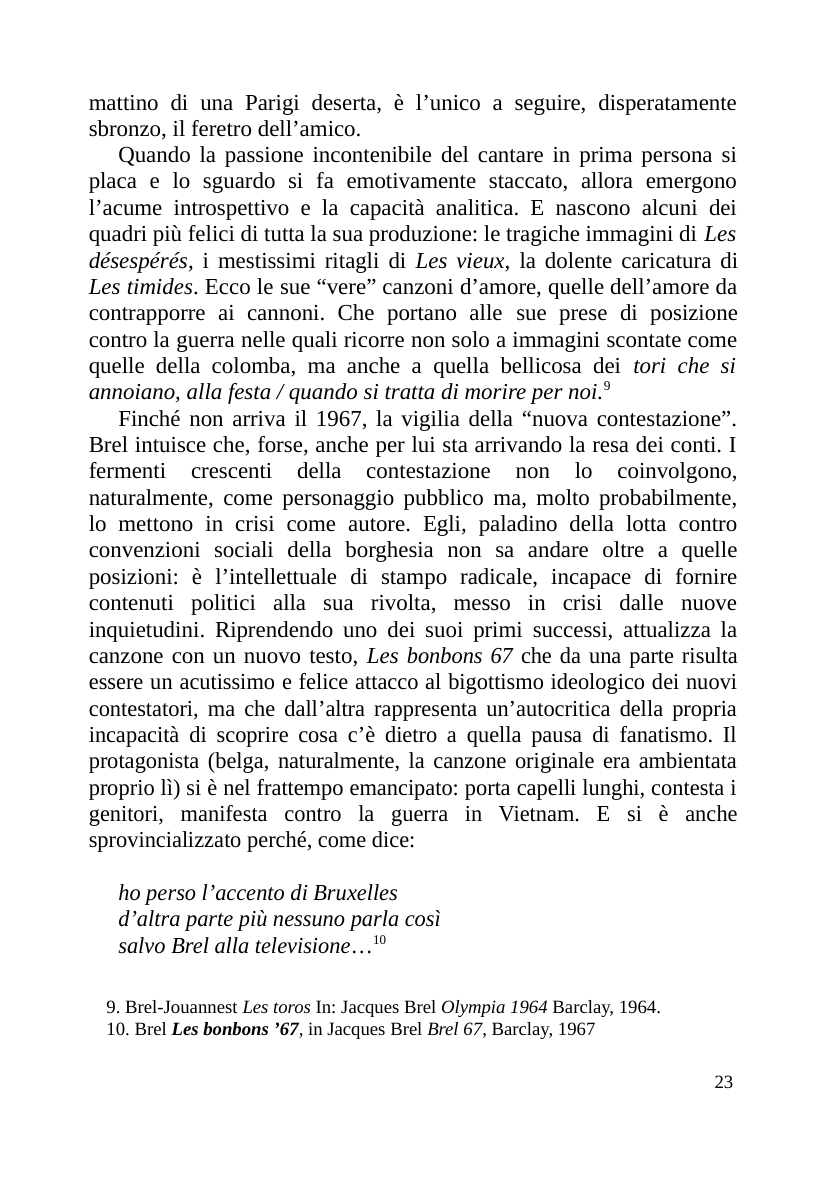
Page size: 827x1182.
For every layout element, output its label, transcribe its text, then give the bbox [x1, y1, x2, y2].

text Brel-Jouannest Les toros In: Jacques Brel Olympia 1964 Barclay, 1964. [88, 996, 738, 1017]
text Quando la passione incontenibile del cantare in prima persona si placa e lo sguardo si fa emotivamente staccato, allora emergono l’acume introspettivo e la capacità analitica. E nascono alcuni dei quadri più felici di tutta la sua produzione: le tragiche immagini di Les désespérés, i mestissimi ritagli di Les vieux, la dolente caricatura di Les timides. Ecco le sue “vere” canzoni d’amore, quelle dell’amore da contrapporre ai cannoni. Che portano alle sue prese di posizione contro la guerra nelle quali ricorre non solo a immagini scontate come quelle della colomba, ma anche a quella bellicosa dei tori che si annoiano, alla festa / quando si tratta di morire per noi. [88, 141, 738, 405]
text salvo Brel alla televisione… [88, 932, 738, 958]
text mattino di una Parigi deserta, è l’unico a seguire, disperatamente sbronzo, il feretro dell’amico. [88, 88, 738, 141]
text Brel Les bonbons ’67, in Jacques Brel Brel 67, Barclay, 1967 [88, 1017, 738, 1039]
text ho perso l’accento di Bruxelles [88, 879, 738, 906]
text d’altra parte più nessuno parla così [88, 906, 738, 932]
text Finché non arriva il 1967, la vigilia della “nuova contestazione”. Brel intuisce che, forse, anche per lui sta arrivando la resa dei conti. I fermenti crescenti della contestazione non lo coinvolgono, naturalmente, come personaggio pubblico ma, molto probabilmente, lo mettono in crisi come autore. Egli, paladino della lotta contro convenzioni sociali della borghesia non sa andare oltre a quelle posizioni: è l’intellettuale di stampo radicale, incapace di fornire contenuti politici alla sua rivolta, messo in crisi dalle nuove inquietudini. Riprendendo uno dei suoi primi successi, attualizza la canzone con un nuovo testo, Les bonbons 67 che da una parte risulta essere un acutissimo e felice attacco al bigottismo ideologico dei nuovi contestatori, ma che dall’altra rappresenta un’autocritica della propria incapacità di scoprire cosa c’è dietro a quella pausa di fanatismo. Il protagonista (belga, naturalmente, la canzone originale era ambientata proprio lì) si è nel frattempo emancipato: porta capelli lunghi, contesta i genitori, manifesta contro la guerra in Vietnam. E si è anche sprovincializzato perché, come dice: [88, 405, 738, 853]
